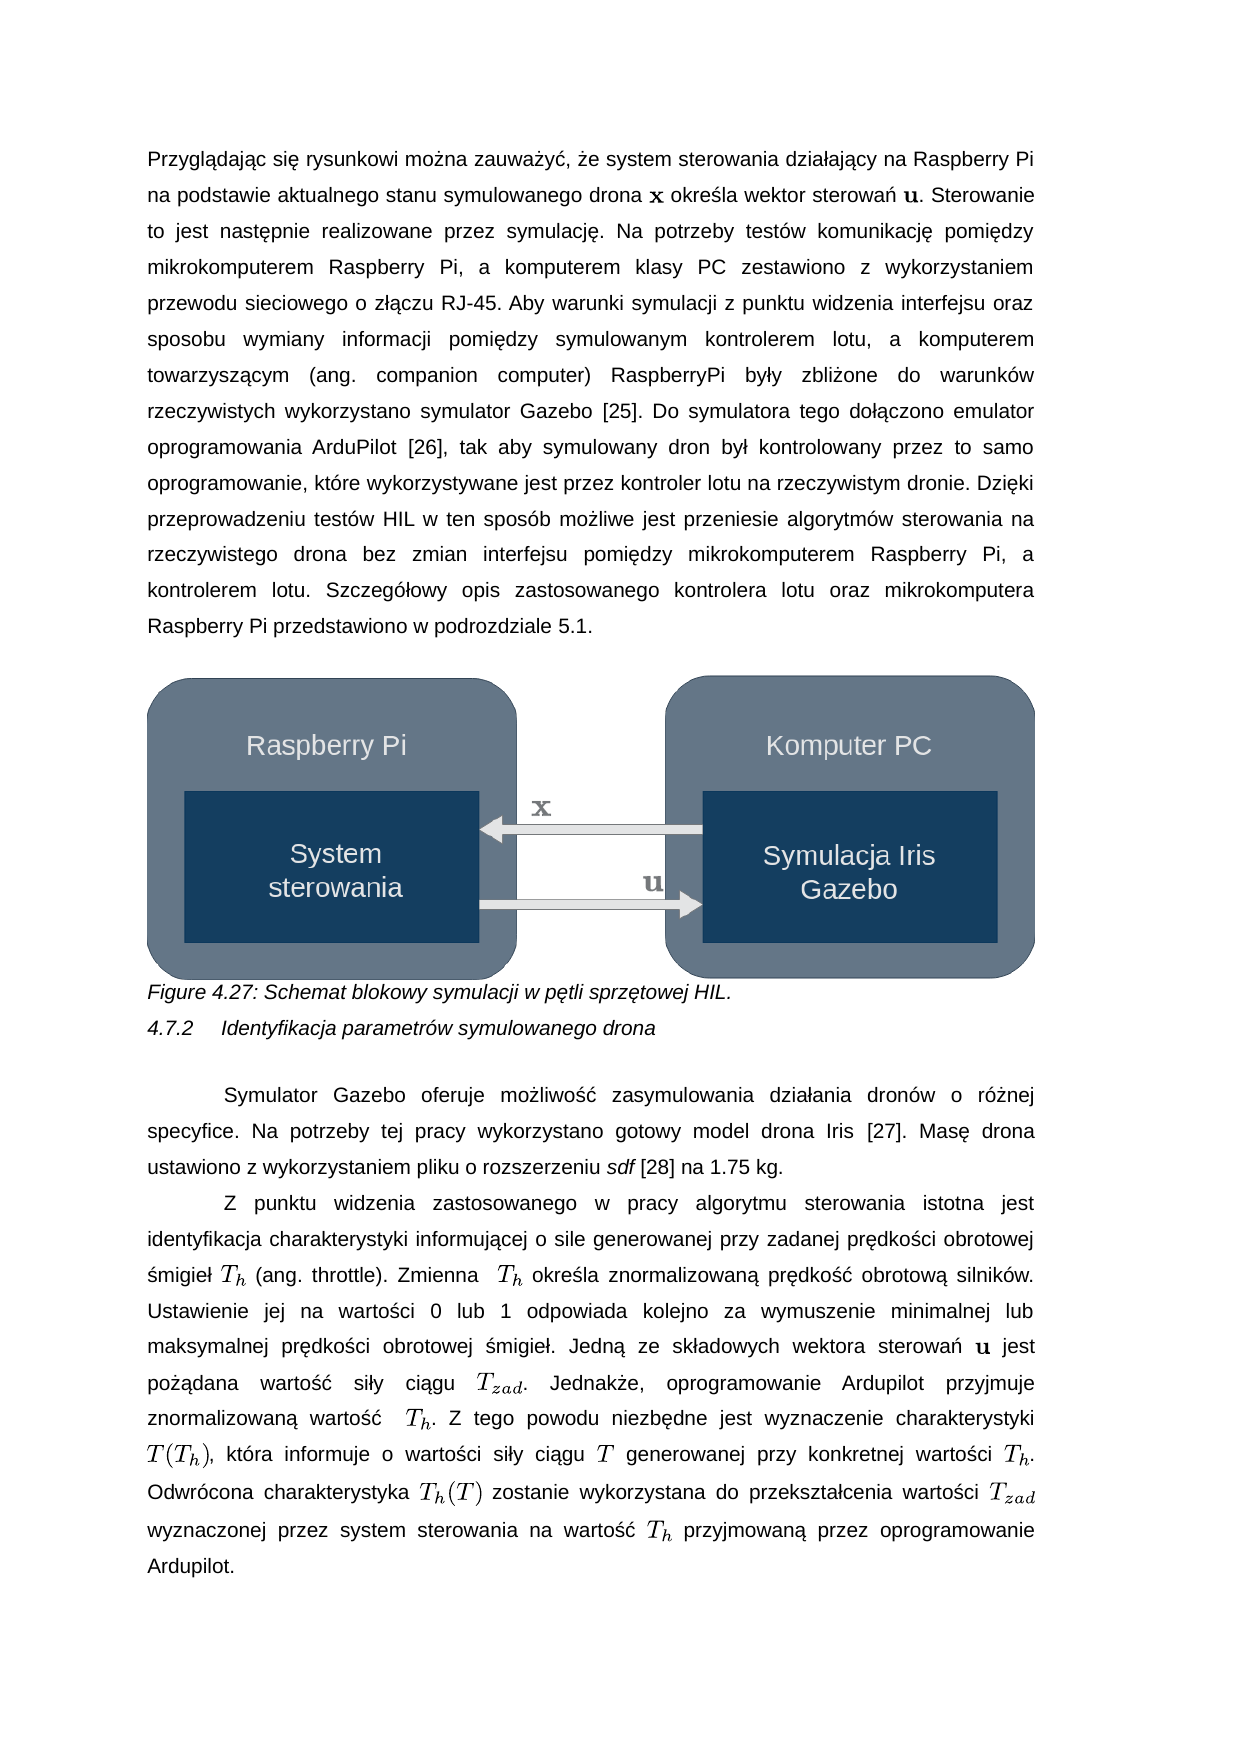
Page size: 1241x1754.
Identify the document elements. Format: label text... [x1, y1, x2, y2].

picture [147, 675, 1035, 980]
text Figure 4.27: Schemat blokowy symulacji w pętli sprzętowej HIL. [147, 980, 1035, 1004]
subtitle Identyfikacja parametrów symulowanego drona [147, 1004, 1035, 1039]
text Przyglądając się rysunkowi można zauważyć, że system sterowania działający na Raspberry Pi na podstawie aktualnego stanu symulowanego drona określa wektor sterowań . Sterowanie to jest następnie realizowane przez symulację. Na potrzeby testów komunikację pomiędzy mikrokomputerem Raspberry Pi, a komputerem klasy PC zestawiono z wykorzystaniem przewodu sieciowego o złączu RJ-45. Aby warunki symulacji z punktu widzenia interfejsu oraz sposobu wymiany informacji pomiędzy symulowanym kontrolerem lotu, a komputerem towarzyszącym (ang. companion computer) RaspberryPi były zbliżone do warunków rzeczywistych wykorzystano symulator Gazebo [25]. Do symulatora tego dołączono emulator oprogramowania ArduPilot [26], tak aby symulowany dron był kontrolowany przez to samo oprogramowanie, które wykorzystywane jest przez kontroler lotu na rzeczywistym dronie. Dzięki przeprowadzeniu testów HIL w ten sposób możliwe jest przeniesie algorytmów sterowania na rzeczywistego drona bez zmian interfejsu pomiędzy mikrokomputerem Raspberry Pi, a kontrolerem lotu. Szczegółowy opis zastosowanego kontrolera lotu oraz mikrokomputera Raspberry Pi przedstawiono w podrozdziale 5.1. [147, 147, 1035, 638]
subtitle [147, 663, 1035, 675]
text Symulator Gazebo oferuje możliwość zasymulowania działania dronów o różnej specyfice. Na potrzeby tej pracy wykorzystano gotowy model drona Iris [27]. Masę drona ustawiono z wykorzystaniem pliku o rozszerzeniu sdf [28] na 1.75 kg. [147, 1083, 1035, 1179]
text Z punktu widzenia zastosowanego w pracy algorytmu sterowania istotna jest identyfikacja charakterystyki informującej o sile generowanej przy zadanej prędkości obrotowej śmigieł (ang. throttle). Zmienna określa znormalizowaną prędkość obrotową silników. Ustawienie jej na wartości 0 lub 1 odpowiada kolejno za wymuszenie minimalnej lub maksymalnej prędkości obrotowej śmigieł. Jedną ze składowych wektora sterowań jest pożądana wartość siły ciągu . Jednakże, oprogramowanie Ardupilot przyjmuje znormalizowaną wartość . Z tego powodu niezbędne jest wyznaczenie charakterystyki , która informuje o wartości siły ciągu generowanej przy konkretnej wartości . Odwrócona charakterystyka zostanie wykorzystana do przekształcenia wartości wyznaczonej przez system sterowania na wartość przyjmowaną przez oprogramowanie Ardupilot. [147, 1191, 1035, 1578]
